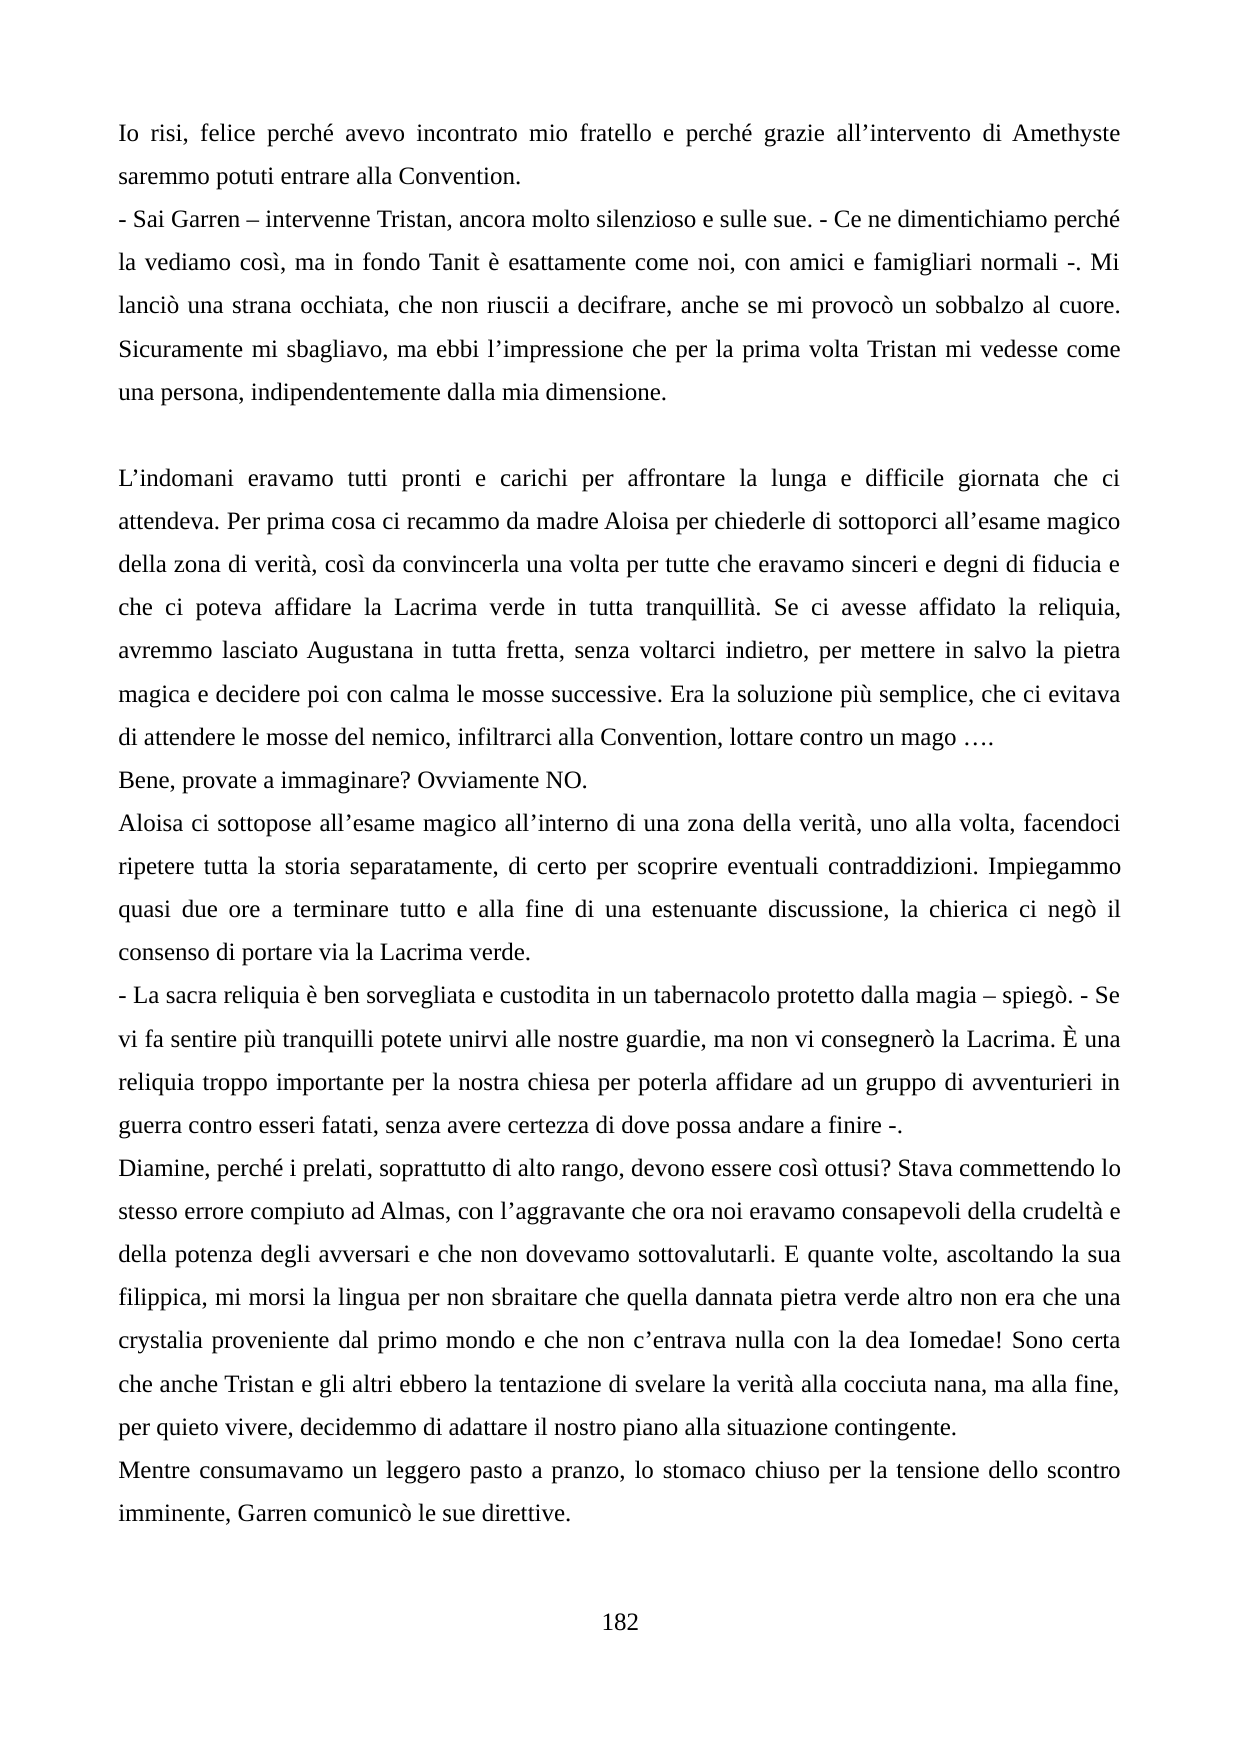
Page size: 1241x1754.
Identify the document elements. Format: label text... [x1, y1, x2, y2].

text Bene, provate a immaginare? Ovviamente NO. [118, 765, 1122, 794]
text Aloisa ci sottopose all’esame magico all’interno di una zona della verità, uno alla volta, facendoci ripetere tutta la storia separatamente, di certo per scoprire eventuali contraddizioni. Impiegammo quasi due ore a terminare tutto e alla fine di una estenuante discussione, la chierica ci negò il consenso di portare via la Lacrima verde. [118, 808, 1122, 966]
text - Sai Garren – intervenne Tristan, ancora molto silenzioso e sulle sue. - Ce ne dimentichiamo perché la vediamo così, ma in fondo Tanit è esattamente come noi, con amici e famigliari normali -. Mi lanciò una strana occhiata, che non riuscii a decifrare, anche se mi provocò un sobbalzo al cuore. Sicuramente mi sbagliavo, ma ebbi l’impressione che per la prima volta Tristan mi vedesse come una persona, indipendentemente dalla mia dimensione. [118, 204, 1122, 406]
text Diamine, perché i prelati, soprattutto di alto rango, devono essere così ottusi? Stava commettendo lo stesso errore compiuto ad Almas, con l’aggravante che ora noi eravamo consapevoli della crudeltà e della potenza degli avversari e che non dovevamo sottovalutarli. E quante volte, ascoltando la sua filippica, mi morsi la lingua per non sbraitare che quella dannata pietra verde altro non era che una crystalia proveniente dal primo mondo e che non c’entrava nulla con la dea Iomedae! Sono certa che anche Tristan e gli altri ebbero la tentazione di svelare la verità alla cocciuta nana, ma alla fine, per quieto vivere, decidemmo di adattare il nostro piano alla situazione contingente. [118, 1153, 1122, 1441]
text L’indomani eravamo tutti pronti e carichi per affrontare la lunga e difficile giornata che ci attendeva. Per prima cosa ci recammo da madre Aloisa per chiederle di sottoporci all’esame magico della zona di verità, così da convincerla una volta per tutte che eravamo sinceri e degni di fiducia e che ci poteva affidare la Lacrima verde in tutta tranquillità. Se ci avesse affidato la reliquia, avremmo lasciato Augustana in tutta fretta, senza voltarci indietro, per mettere in salvo la pietra magica e decidere poi con calma le mosse successive. Era la soluzione più semplice, che ci evitava di attendere le mosse del nemico, infiltrarci alla Convention, lottare contro un mago …. [118, 463, 1122, 751]
text - La sacra reliquia è ben sorvegliata e custodita in un tabernacolo protetto dalla magia – spiegò. - Se vi fa sentire più tranquilli potete unirvi alle nostre guardie, ma non vi consegnerò la Lacrima. È una reliquia troppo importante per la nostra chiesa per poterla affidare ad un gruppo di avventurieri in guerra contro esseri fatati, senza avere certezza di dove possa andare a finire -. [118, 981, 1122, 1139]
text Mentre consumavamo un leggero pasto a pranzo, lo stomaco chiuso per la tensione dello scontro imminente, Garren comunicò le sue direttive. [118, 1455, 1122, 1527]
text Io risi, felice perché avevo incontrato mio fratello e perché grazie all’intervento di Amethyste saremmo potuti entrare alla Convention. [118, 118, 1122, 190]
